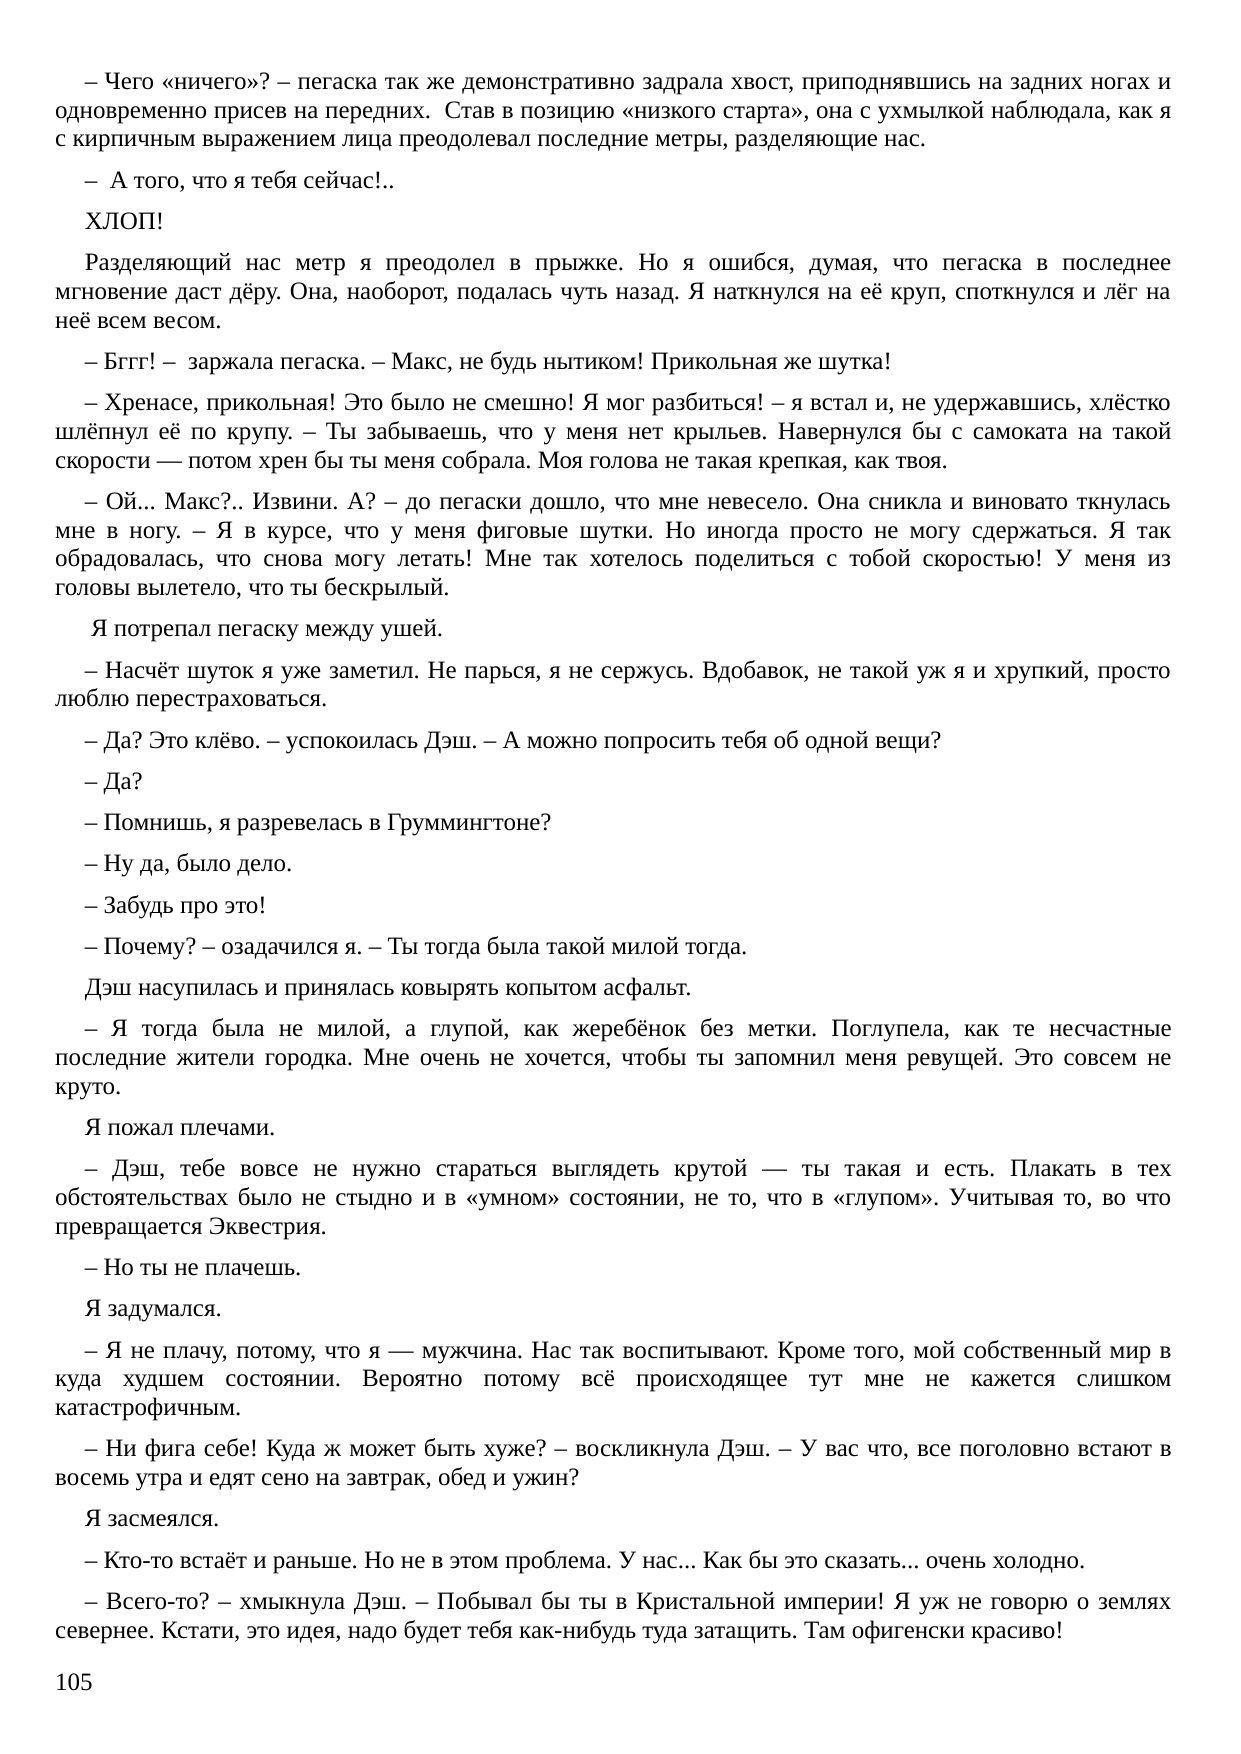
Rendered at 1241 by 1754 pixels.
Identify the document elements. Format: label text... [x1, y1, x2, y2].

text ХЛОП! [55, 206, 1173, 235]
text – Забудь про это! [55, 890, 1173, 918]
text – Дэш, тебе вовсе не нужно стараться выглядеть крутой — ты такая и есть. Плакать в тех обстоятельствах было не стыдно и в «умном» состоянии, не то, что в «глупом». Учитывая то, во что превращается Эквестрия. [55, 1153, 1173, 1240]
text – Помнишь, я разревелась в Груммингтоне? [55, 807, 1173, 836]
text – Да? [55, 766, 1173, 795]
text – Ну да, было дело. [55, 848, 1173, 877]
text – Почему? – озадачился я. – Ты тогда была такой милой тогда. [55, 931, 1173, 960]
text – Но ты не плачешь. [55, 1252, 1173, 1281]
text Я засмеялся. [55, 1503, 1173, 1532]
text – Хренасе, прикольная! Это было не смешно! Я мог разбиться! – я встал и, не удержавшись, хлёстко шлёпнул её по крупу. – Ты забываешь, что у меня нет крыльев. Навернулся бы с самоката на такой скорости — потом хрен бы ты меня собрала. Моя голова не такая крепкая, как твоя. [55, 387, 1173, 473]
text – Я тогда была не милой, а глупой, как жеребёнок без метки. Поглупела, как те несчастные последние жители городка. Мне очень не хочется, чтобы ты запомнил меня ревущей. Это совсем не круто. [55, 1013, 1173, 1100]
text – А того, что я тебя сейчас!.. [55, 165, 1173, 193]
text – Всего-то? – хмыкнула Дэш. – Побывал бы ты в Кристальной империи! Я уж не говорю о землях севернее. Кстати, это идея, надо будет тебя как-нибудь туда затащить. Там офигенски красиво! [55, 1586, 1173, 1643]
text Дэш насупилась и принялась ковырять копытом асфальт. [55, 972, 1173, 1001]
text – Насчёт шуток я уже заметил. Не парься, я не сержусь. Вдобавок, не такой уж я и хрупкий, просто люблю перестраховаться. [55, 655, 1173, 712]
text Разделяющий нас метр я преодолел в прыжке. Но я ошибся, думая, что пегаска в последнее мгновение даст дёру. Она, наоборот, подалась чуть назад. Я наткнулся на её круп, споткнулся и лёг на неё всем весом. [55, 247, 1173, 333]
text Я задумался. [55, 1293, 1173, 1322]
text – Ни фига себе! Куда ж может быть хуже? – воскликнула Дэш. – У вас что, все поголовно встают в восемь утра и едят сено на завтрак, обед и ужин? [55, 1433, 1173, 1491]
text – Кто-то встаёт и раньше. Но не в этом проблема. У нас... Как бы это сказать... очень холодно. [55, 1545, 1173, 1573]
text – Бггг! – заржала пегаска. – Макс, не будь нытиком! Прикольная же шутка! [55, 346, 1173, 375]
text Я потрепал пегаску между ушей. [55, 613, 1173, 642]
text – Я не плачу, потому, что я — мужчина. Нас так воспитывают. Кроме того, мой собственный мир в куда худшем состоянии. Вероятно потому всё происходящее тут мне не кажется слишком катастрофичным. [55, 1335, 1173, 1421]
text Я пожал плечами. [55, 1112, 1173, 1141]
text – Чего «ничего»? – пегаска так же демонстративно задрала хвост, приподнявшись на задних ногах и одновременно присев на передних. Став в позицию «низкого старта», она с ухмылкой наблюдала, как я с кирпичным выражением лица преодолевал последние метры, разделяющие нас. [55, 66, 1173, 152]
text – Да? Это клёво. – успокоилась Дэш. – А можно попросить тебя об одной вещи? [55, 725, 1173, 753]
text – Ой... Макс?.. Извини. А? – до пегаски дошло, что мне невесело. Она сникла и виновато ткнулась мне в ногу. – Я в курсе, что у меня фиговые шутки. Но иногда просто не могу сдержаться. Я так обрадовалась, что снова могу летать! Мне так хотелось поделиться с тобой скоростью! У меня из головы вылетело, что ты бескрылый. [55, 486, 1173, 601]
